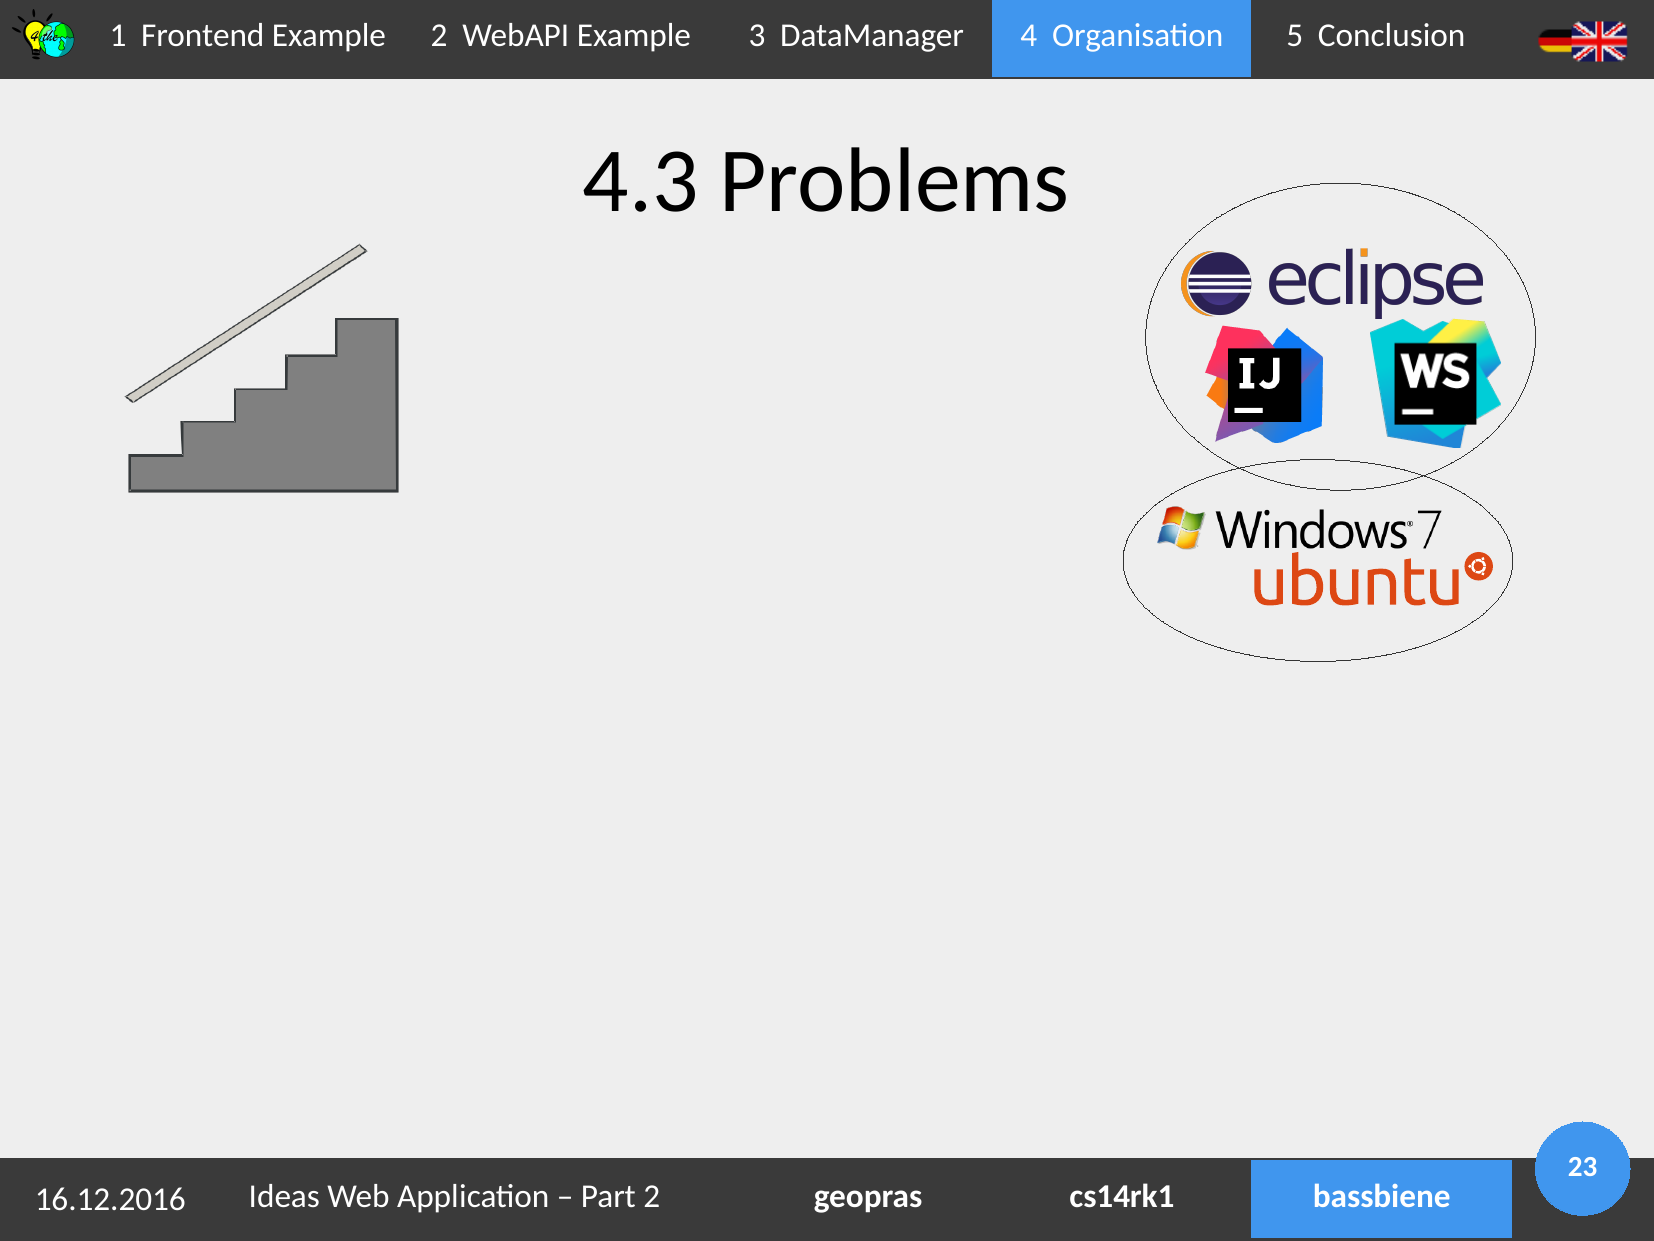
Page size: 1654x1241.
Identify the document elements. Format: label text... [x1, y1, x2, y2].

text_box geopras [744, 1160, 992, 1238]
picture [2, 0, 83, 79]
title 4.3 Problems [82, 106, 1571, 272]
text_box bassbiene [1251, 1160, 1512, 1238]
text_box Ideas Web Application – Part 2 [242, 1160, 668, 1238]
text_box 3 DataManager [720, 0, 992, 77]
text_box 4 Organisation [992, 0, 1251, 77]
text_box 1 Frontend Example [94, 0, 401, 77]
text_box 2 WebAPI Example [401, 0, 720, 77]
text_box 5 Conclusion [1251, 0, 1501, 77]
picture [1205, 325, 1323, 443]
picture [1151, 490, 1543, 668]
picture [124, 230, 420, 526]
text_box cs14rk1 [992, 1160, 1251, 1238]
picture [1181, 248, 1501, 448]
picture [1536, 18, 1629, 64]
